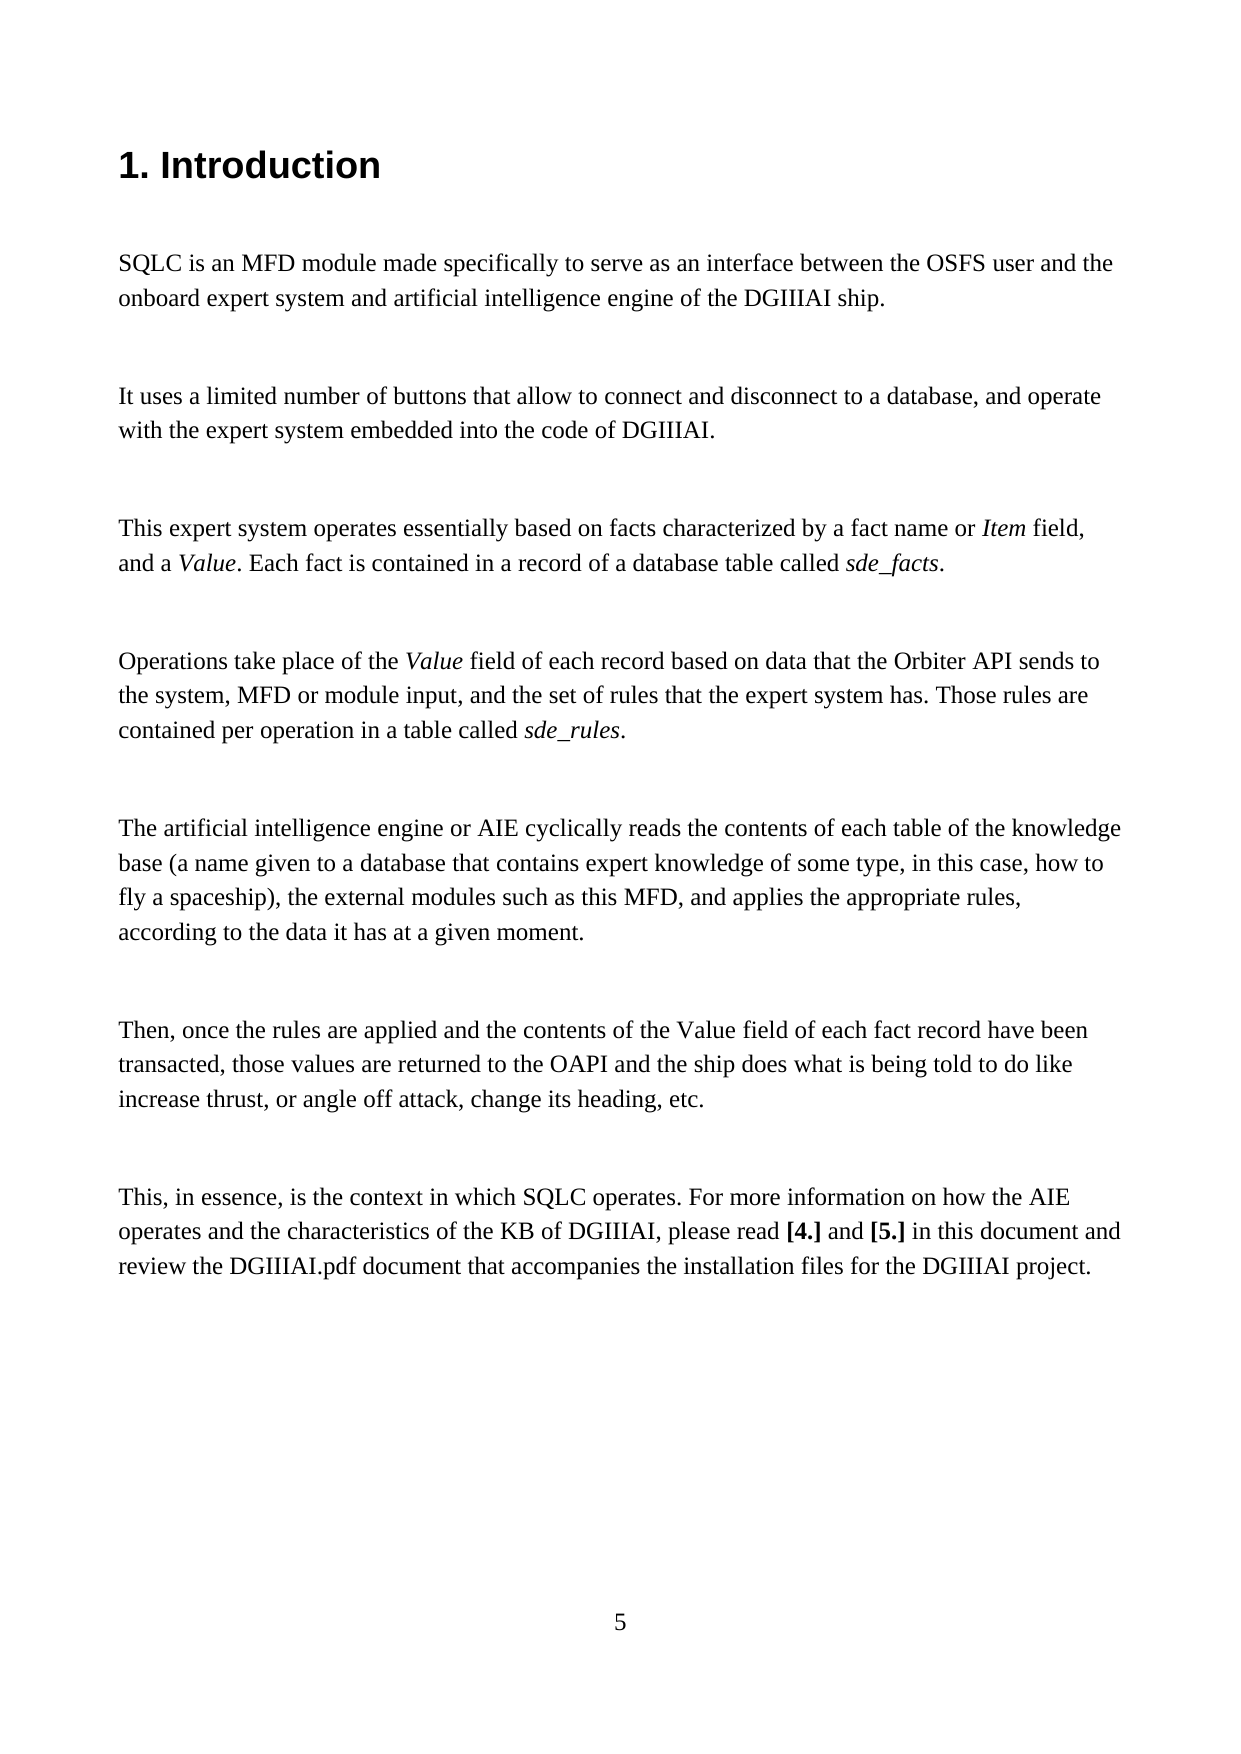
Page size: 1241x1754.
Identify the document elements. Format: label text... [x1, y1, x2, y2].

text This, in essence, is the context in which SQLC operates. For more information on how the AIE operates and the characteristics of the KB of DGIIIAI, please read [4.] and [5.] in this document and review the DGIIIAI.pdf document that accompanies the installation files for the DGIIIAI project. [118, 1182, 1122, 1279]
text It uses a limited number of buttons that allow to connect and disconnect to a database, and operate with the expert system embedded into the code of DGIIIAI. [118, 381, 1122, 444]
text Operations take place of the Value field of each record based on data that the Orbiter API sends to the system, MFD or module input, and the set of rules that the expert system has. Those rules are contained per operation in a table called sde_rules. [118, 646, 1122, 744]
subtitle 1. Introduction [118, 143, 1122, 187]
text Then, once the rules are applied and the contents of the Value field of each fact record have been transacted, those values are returned to the OAPI and the ship does what is being told to do like increase thrust, or angle off attack, change its heading, etc. [118, 1015, 1122, 1112]
text The artificial intelligence engine or AIE cyclically reads the contents of each table of the knowledge base (a name given to a database that contains expert knowledge of some type, in this case, how to fly a spaceship), the external modules such as this MFD, and applies the appropriate rules, according to the data it has at a given moment. [118, 813, 1122, 945]
text SQLC is an MFD module made specifically to serve as an interface between the OSFS user and the onboard expert system and artificial intelligence engine of the DGIIIAI ship. [118, 248, 1122, 312]
text This expert system operates essentially based on facts characterized by a fact name or Item field, and a Value. Each fact is contained in a record of a database table called sde_facts. [118, 513, 1122, 577]
